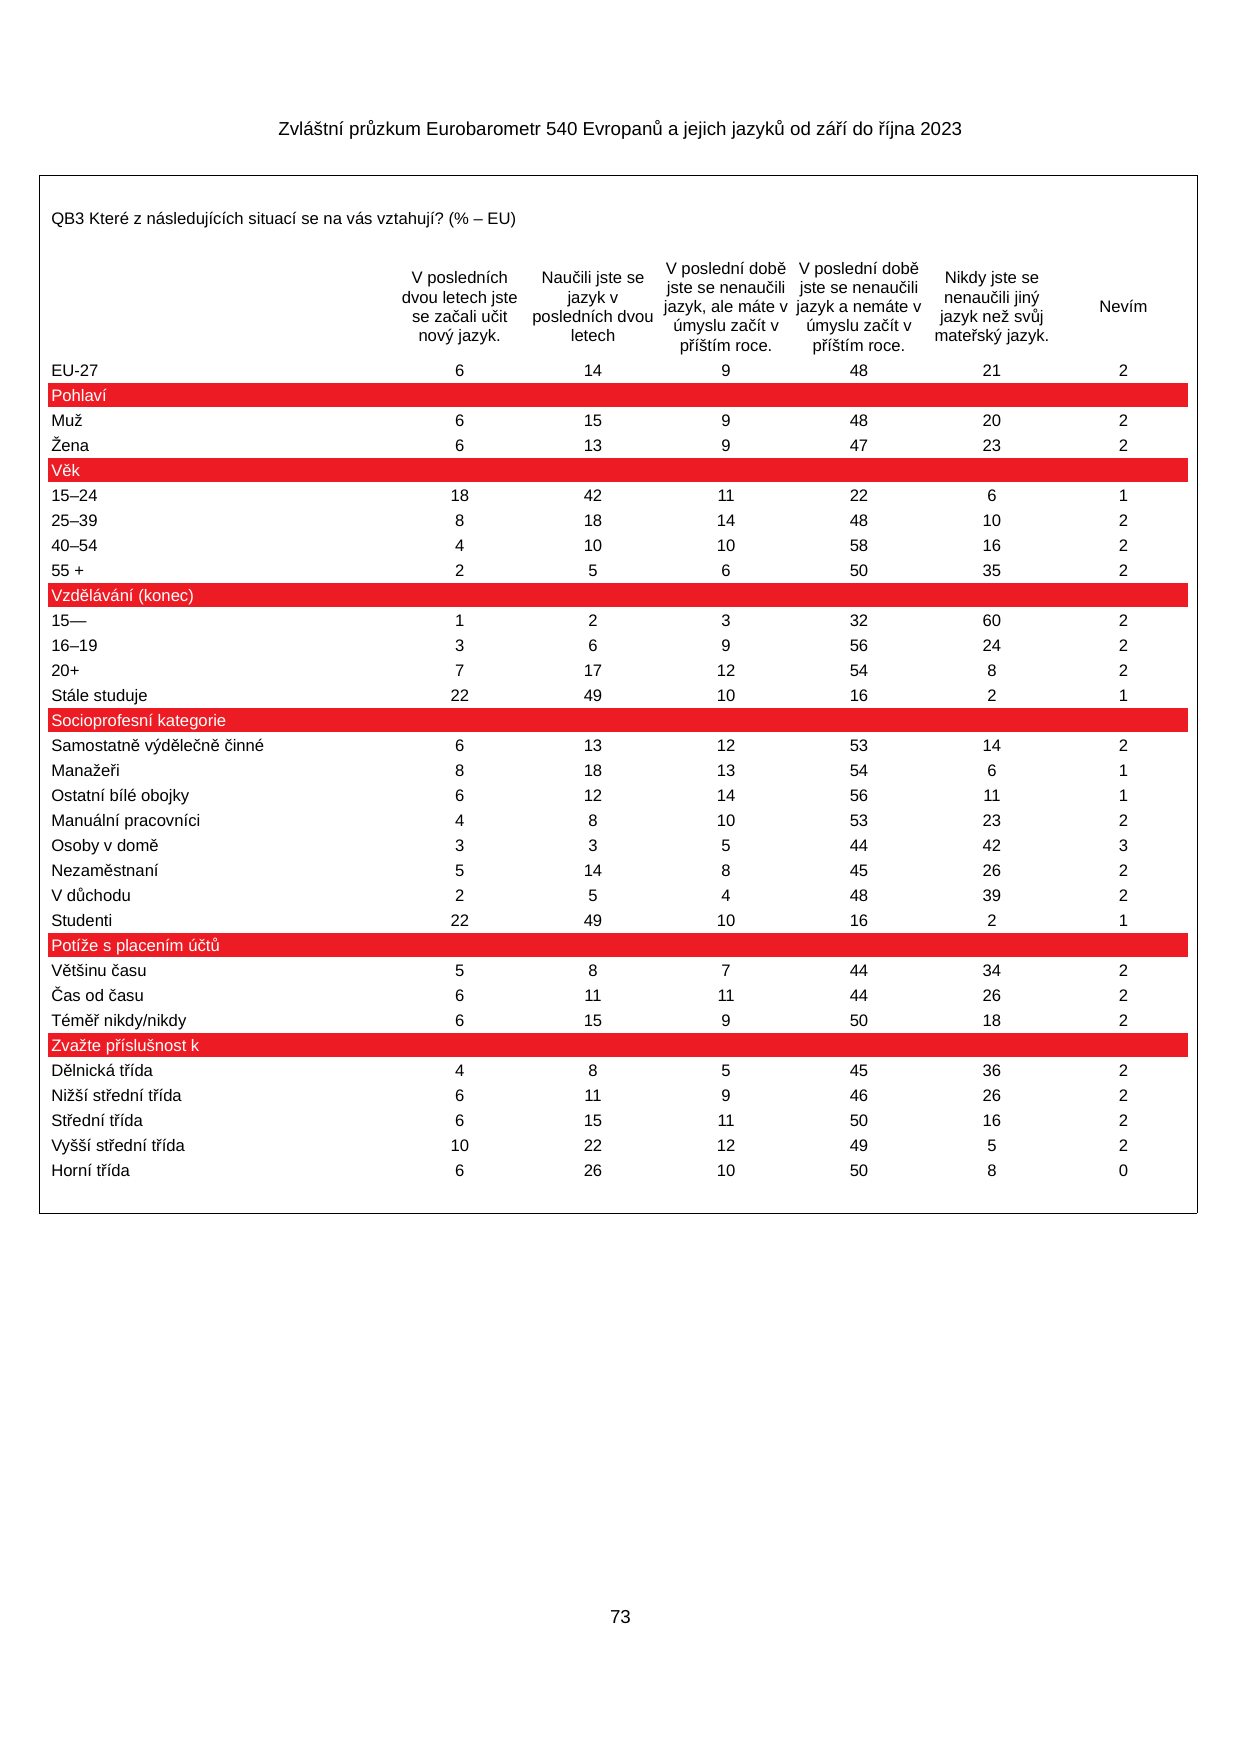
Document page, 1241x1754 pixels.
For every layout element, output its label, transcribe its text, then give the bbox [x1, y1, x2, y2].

table_cell 18 [526, 508, 659, 532]
table_cell 6 [393, 433, 526, 457]
table_cell 1 [1058, 483, 1188, 507]
table_cell 6 [393, 408, 526, 432]
table_cell 42 [526, 483, 659, 507]
table_cell 2 [1058, 1058, 1188, 1082]
table_cell 11 [526, 1083, 659, 1107]
table_cell [925, 583, 1058, 607]
table_cell 12 [659, 1133, 792, 1157]
table_cell 50 [792, 1108, 925, 1132]
table_cell Vzdělávání (konec) [48, 583, 393, 607]
table_cell [393, 458, 526, 482]
table_cell [1058, 708, 1188, 732]
table_cell 8 [526, 808, 659, 832]
table_cell 2 [1058, 958, 1188, 982]
table_cell 22 [393, 683, 526, 707]
table_cell [659, 458, 792, 482]
table_cell 48 [792, 883, 925, 907]
table_cell [1058, 383, 1188, 407]
table_cell [659, 383, 792, 407]
table_cell 8 [526, 1058, 659, 1082]
table_cell [526, 231, 659, 256]
table_cell [393, 583, 526, 607]
table_cell 50 [792, 558, 925, 582]
table_cell 16 [925, 1108, 1058, 1132]
table_cell Žena [48, 433, 393, 457]
table_cell 2 [1058, 1008, 1188, 1032]
table_cell 2 [1058, 408, 1188, 432]
table_cell 25–39 [48, 508, 393, 532]
table_cell 2 [393, 558, 526, 582]
table_cell 14 [526, 858, 659, 882]
table_cell Manažeři [48, 758, 393, 782]
table_cell Studenti [48, 908, 393, 932]
table_cell 11 [659, 1108, 792, 1132]
table_cell 49 [526, 683, 659, 707]
table_cell 8 [526, 958, 659, 982]
table_cell Stále studuje [48, 683, 393, 707]
table_cell [526, 933, 659, 957]
table_cell 50 [792, 1158, 925, 1182]
table_cell 0 [1058, 1158, 1188, 1182]
table_cell 16 [792, 683, 925, 707]
table_cell 6 [393, 733, 526, 757]
table_cell 6 [925, 483, 1058, 507]
table_cell 15— [48, 608, 393, 632]
table_cell Muž [48, 408, 393, 432]
table_cell 16 [792, 908, 925, 932]
table_cell 49 [792, 1133, 925, 1157]
table_cell 44 [792, 958, 925, 982]
table_cell 9 [659, 633, 792, 657]
table_cell 14 [659, 508, 792, 532]
table_cell [526, 458, 659, 482]
table_cell [1058, 231, 1188, 256]
table_cell 58 [792, 533, 925, 557]
table_cell 11 [659, 483, 792, 507]
table_cell 2 [526, 608, 659, 632]
table_cell 8 [393, 758, 526, 782]
table_cell 5 [526, 883, 659, 907]
table_cell [526, 383, 659, 407]
table_cell 6 [393, 358, 526, 382]
table_cell 22 [792, 483, 925, 507]
table_cell Nižší střední třída [48, 1083, 393, 1107]
table_cell 23 [925, 808, 1058, 832]
table_cell 5 [393, 858, 526, 882]
table_cell 15 [526, 1008, 659, 1032]
table_cell 2 [1058, 1133, 1188, 1157]
table_cell 2 [1058, 883, 1188, 907]
table_cell 6 [393, 1108, 526, 1132]
table_cell 15–24 [48, 483, 393, 507]
table_cell 53 [792, 733, 925, 757]
table_cell 16–19 [48, 633, 393, 657]
table_cell [526, 583, 659, 607]
table_cell 54 [792, 758, 925, 782]
table_cell 15 [526, 1108, 659, 1132]
table_cell [393, 231, 526, 256]
table_cell 2 [1058, 508, 1188, 532]
table_cell 2 [1058, 533, 1188, 557]
table_cell 36 [925, 1058, 1058, 1082]
table_cell 34 [925, 958, 1058, 982]
table_cell 10 [925, 508, 1058, 532]
table_cell 48 [792, 358, 925, 382]
table_cell 13 [526, 733, 659, 757]
table_cell 26 [526, 1158, 659, 1182]
table_cell 15 [526, 408, 659, 432]
table_cell 3 [526, 833, 659, 857]
table_cell 18 [393, 483, 526, 507]
table_cell 4 [659, 883, 792, 907]
table_cell 45 [792, 1058, 925, 1082]
table_cell 13 [659, 758, 792, 782]
table_cell [393, 1033, 526, 1057]
table_cell 1 [1058, 683, 1188, 707]
table_cell [925, 1033, 1058, 1057]
table_cell 26 [925, 1083, 1058, 1107]
table_cell 9 [659, 433, 792, 457]
table_cell 20+ [48, 658, 393, 682]
table_cell 2 [1058, 358, 1188, 382]
table_cell 10 [659, 683, 792, 707]
table_cell 9 [659, 408, 792, 432]
table_cell V důchodu [48, 883, 393, 907]
table_cell 26 [925, 983, 1058, 1007]
table_cell 44 [792, 983, 925, 1007]
table_cell Pohlaví [48, 383, 393, 407]
table_cell 24 [925, 633, 1058, 657]
table_cell 10 [393, 1133, 526, 1157]
table_cell Osoby v domě [48, 833, 393, 857]
table_cell [659, 1033, 792, 1057]
table_cell 11 [659, 983, 792, 1007]
table_cell Samostatně výdělečně činné [48, 733, 393, 757]
table_cell 14 [925, 733, 1058, 757]
table_cell 39 [925, 883, 1058, 907]
table_cell 10 [659, 1158, 792, 1182]
table_cell [792, 933, 925, 957]
table_cell Horní třída [48, 1158, 393, 1182]
table_cell Čas od času [48, 983, 393, 1007]
table_cell 2 [1058, 658, 1188, 682]
table_cell 7 [393, 658, 526, 682]
table_cell 49 [526, 908, 659, 932]
table_cell 4 [393, 808, 526, 832]
table_cell 5 [659, 833, 792, 857]
table_cell [792, 583, 925, 607]
table_cell Socioprofesní kategorie [48, 708, 393, 732]
table_cell Většinu času [48, 958, 393, 982]
table_cell 48 [792, 508, 925, 532]
table_cell Naučili jste se jazyk v posledních dvou letech [526, 256, 659, 357]
table_cell 5 [925, 1133, 1058, 1157]
table_cell [925, 458, 1058, 482]
table_cell [659, 583, 792, 607]
table_cell [792, 383, 925, 407]
table_cell 6 [393, 1083, 526, 1107]
table_cell 6 [925, 758, 1058, 782]
table_cell 50 [792, 1008, 925, 1032]
table_cell 47 [792, 433, 925, 457]
table_cell 60 [925, 608, 1058, 632]
table_cell [393, 933, 526, 957]
table_cell [526, 708, 659, 732]
table_cell Nikdy jste se nenaučili jiný jazyk než svůj mateřský jazyk. [925, 256, 1058, 357]
table_cell 1 [393, 608, 526, 632]
table_cell 21 [925, 358, 1058, 382]
table_cell 4 [393, 533, 526, 557]
table_cell [393, 708, 526, 732]
table_cell [48, 256, 393, 357]
table_cell 1 [1058, 758, 1188, 782]
table_cell 45 [792, 858, 925, 882]
table_cell 6 [393, 1008, 526, 1032]
table_cell 12 [526, 783, 659, 807]
table_cell Vyšší střední třída [48, 1133, 393, 1157]
table_cell 2 [1058, 858, 1188, 882]
table_cell [526, 1033, 659, 1057]
table_cell 22 [393, 908, 526, 932]
table_cell [1058, 583, 1188, 607]
table_cell 32 [792, 608, 925, 632]
table_cell [393, 383, 526, 407]
table_cell 2 [1058, 1083, 1188, 1107]
table_cell 3 [1058, 833, 1188, 857]
table_cell 53 [792, 808, 925, 832]
table_cell Střední třída [48, 1108, 393, 1132]
table_cell 5 [393, 958, 526, 982]
table_cell 10 [659, 533, 792, 557]
table_cell 6 [393, 783, 526, 807]
table_cell 4 [393, 1058, 526, 1082]
table_cell 8 [925, 1158, 1058, 1182]
table_cell 26 [925, 858, 1058, 882]
table_cell 44 [792, 833, 925, 857]
table_cell 11 [526, 983, 659, 1007]
table_cell [1058, 1033, 1188, 1057]
table_cell V poslední době jste se nenaučili jazyk a nemáte v úmyslu začít v příštím roce. [792, 256, 925, 357]
table_cell 9 [659, 1083, 792, 1107]
table_cell 2 [925, 908, 1058, 932]
table_cell 5 [526, 558, 659, 582]
table_cell 9 [659, 358, 792, 382]
table_cell 2 [1058, 558, 1188, 582]
table_cell 10 [659, 808, 792, 832]
table_cell 5 [659, 1058, 792, 1082]
table_cell 46 [792, 1083, 925, 1107]
table_cell 12 [659, 658, 792, 682]
table_cell Nevím [1058, 256, 1188, 357]
table_cell 8 [659, 858, 792, 882]
table_cell [925, 933, 1058, 957]
table_cell 56 [792, 633, 925, 657]
table_cell [48, 231, 393, 256]
table_cell [659, 933, 792, 957]
table_cell 18 [526, 758, 659, 782]
table_cell 40–54 [48, 533, 393, 557]
table_cell 3 [393, 633, 526, 657]
table_cell 18 [925, 1008, 1058, 1032]
table_cell 1 [1058, 908, 1188, 932]
table_cell [792, 1033, 925, 1057]
table_cell 12 [659, 733, 792, 757]
table_cell EU-27 [48, 358, 393, 382]
table_cell 14 [659, 783, 792, 807]
table_cell 55 + [48, 558, 393, 582]
table_cell 6 [526, 633, 659, 657]
table_cell [792, 708, 925, 732]
table_cell 48 [792, 408, 925, 432]
table_cell 23 [925, 433, 1058, 457]
table_cell 8 [925, 658, 1058, 682]
table_cell [792, 231, 925, 256]
table_cell 10 [659, 908, 792, 932]
table_cell 9 [659, 1008, 792, 1032]
table_cell 2 [1058, 633, 1188, 657]
table_cell 2 [1058, 433, 1188, 457]
table_cell 56 [792, 783, 925, 807]
table_cell 54 [792, 658, 925, 682]
table_cell [925, 383, 1058, 407]
table_cell 11 [925, 783, 1058, 807]
table_cell 2 [393, 883, 526, 907]
table_cell [925, 708, 1058, 732]
table_header QB3 Které z následujících situací se na vás vztahují? (% – EU) [48, 206, 1188, 231]
table_cell 13 [526, 433, 659, 457]
table_cell [792, 458, 925, 482]
table_cell [1058, 933, 1188, 957]
table_cell 16 [925, 533, 1058, 557]
table_cell 7 [659, 958, 792, 982]
table_cell V posledních dvou letech jste se začali učit nový jazyk. [393, 256, 526, 357]
table_cell Téměř nikdy/nikdy [48, 1008, 393, 1032]
table_cell 2 [925, 683, 1058, 707]
table_cell 10 [526, 533, 659, 557]
table_cell 2 [1058, 983, 1188, 1007]
table_cell 6 [393, 983, 526, 1007]
table_cell 17 [526, 658, 659, 682]
table_cell 35 [925, 558, 1058, 582]
table_cell 8 [393, 508, 526, 532]
table_cell 22 [526, 1133, 659, 1157]
table_cell [1058, 458, 1188, 482]
table_cell [659, 708, 792, 732]
table_cell 20 [925, 408, 1058, 432]
table_cell 3 [659, 608, 792, 632]
table_cell Zvažte příslušnost k [48, 1033, 393, 1057]
table_cell 2 [1058, 733, 1188, 757]
table_cell [659, 231, 792, 256]
table_cell Manuální pracovníci [48, 808, 393, 832]
table_cell Dělnická třída [48, 1058, 393, 1082]
table_cell Nezaměstnaní [48, 858, 393, 882]
table_cell 1 [1058, 783, 1188, 807]
table_cell 2 [1058, 1108, 1188, 1132]
table_cell 14 [526, 358, 659, 382]
table_cell 42 [925, 833, 1058, 857]
table_cell [925, 231, 1058, 256]
table_cell 6 [659, 558, 792, 582]
table_cell Potíže s placením účtů [48, 933, 393, 957]
table_cell V poslední době jste se nenaučili jazyk, ale máte v úmyslu začít v příštím roce. [659, 256, 792, 357]
table_cell 6 [393, 1158, 526, 1182]
table_cell 2 [1058, 608, 1188, 632]
table_cell 2 [1058, 808, 1188, 832]
table_cell Věk [48, 458, 393, 482]
table_cell 3 [393, 833, 526, 857]
table_cell Ostatní bílé obojky [48, 783, 393, 807]
